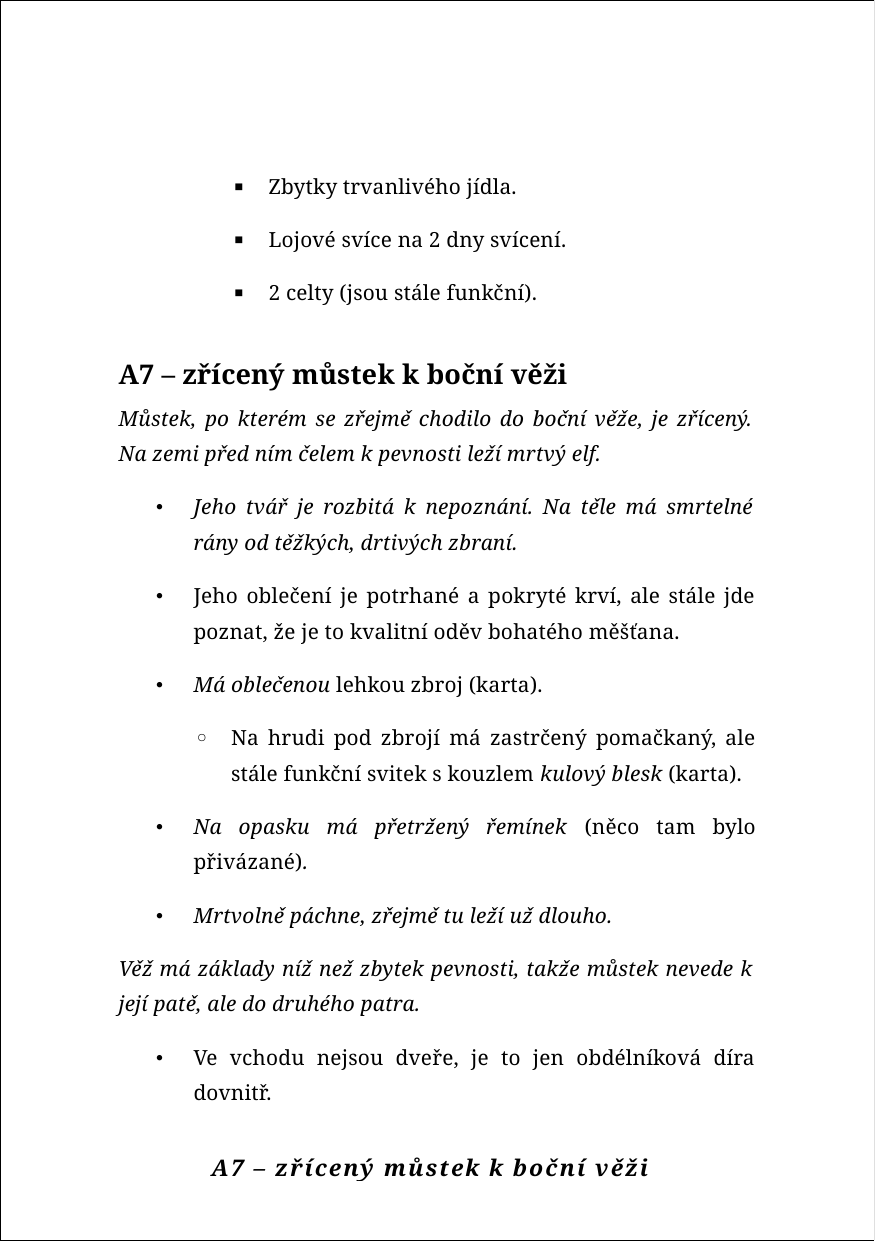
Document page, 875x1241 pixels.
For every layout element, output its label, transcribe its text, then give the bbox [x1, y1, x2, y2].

list Ve vchodu nejsou dveře, je to jen obdélníková díra dovnitř. [156, 1043, 756, 1107]
list Na hrudi pod zbrojí má zastrčený pomačkaný, ale stále funkční svitek s kouzlem kulový blesk (karta). [193, 723, 756, 787]
list Jeho oblečení je potrhané a pokryté krví, ale stále jde poznat, že je to kvalitní oděv bohatého měšťana. [156, 581, 756, 645]
list Na opasku má přetržený řemínek (něco tam bylo přivázané). [156, 812, 756, 876]
list Jeho tvář je rozbitá k nepoznání. Na těle má smrtelné rány od těžkých, drtivých zbraní. [156, 492, 756, 556]
subtitle A7 – zřícený můstek k boční věži [118, 355, 756, 392]
list 2 celty (jsou stále funkční). [231, 278, 756, 307]
list Mrtvolně páchne, zřejmě tu leží už dlouho. [156, 901, 756, 929]
list Zbytky trvanlivého jídla. [231, 172, 756, 200]
text Věž má základy níž než zbytek pevnosti, takže můstek nevede k její patě, ale do druhého patra. [118, 954, 756, 1018]
list Má oblečenou lehkou zbroj (karta). [156, 670, 756, 698]
list Lojové svíce na 2 dny svícení. [231, 225, 756, 253]
text Můstek, po kterém se zřejmě chodilo do boční věže, je zřícený. Na zemi před ním čelem k pevnosti leží mrtvý elf. [118, 404, 756, 468]
